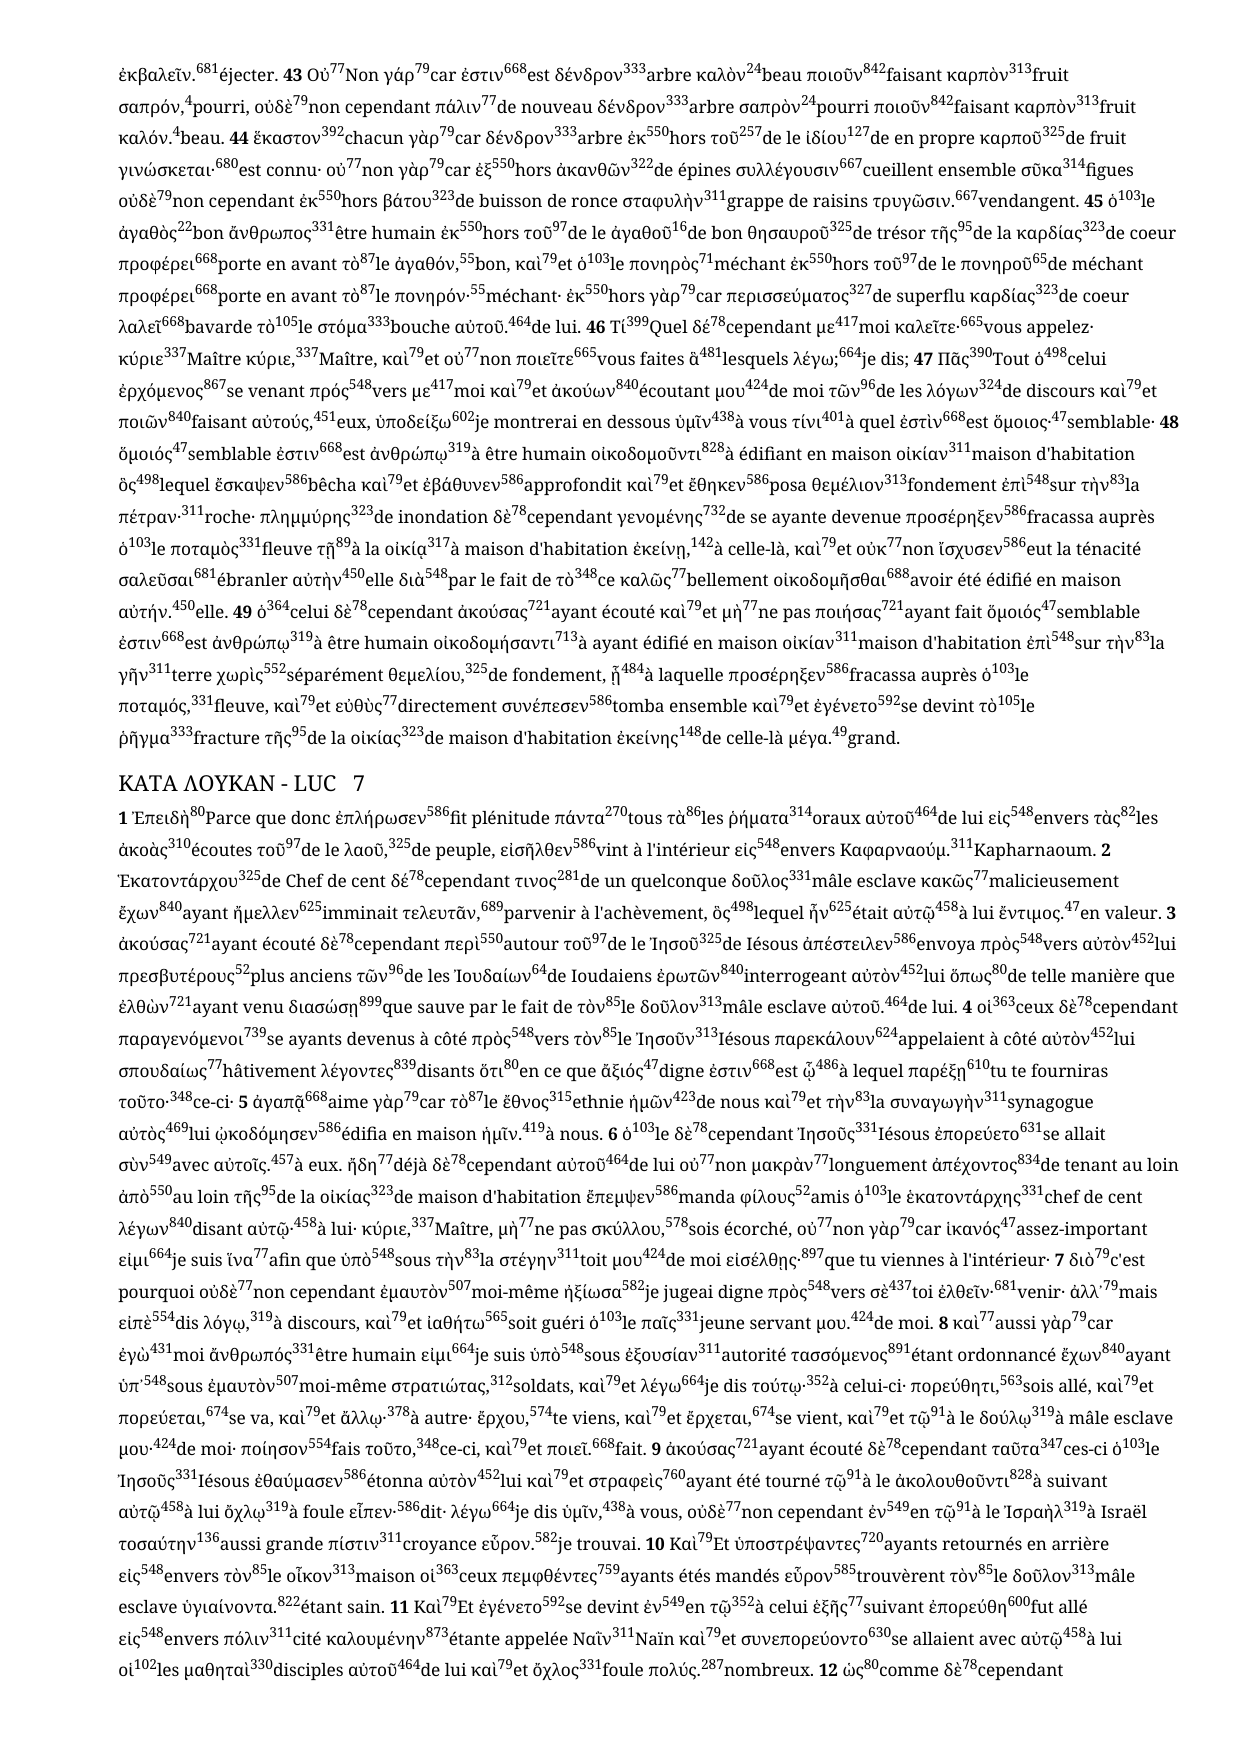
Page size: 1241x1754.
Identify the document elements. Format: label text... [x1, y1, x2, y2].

text 1 Ἐπειδὴ80Parce que donc ἐπλήρωσεν586fit plénitude πάντα270tous τὰ86les ῥήματα314oraux αὐτοῦ464de lui εἰς548envers τὰς82les ἀκοὰς310écoutes τοῦ97de le λαοῦ,325de peuple, εἰσῆλθεν586vint à l'intérieur εἰς548envers Καφαρναούμ.311Kapharnaoum. 2 Ἑκατοντάρχου325de Chef de cent δέ78cependant τινος281de un quelconque δοῦλος331mâle esclave κακῶς77malicieusement ἔχων840ayant ἤμελλεν625imminait τελευτᾶν,689parvenir à l'achèvement, ὃς498lequel ἦν625était αὐτῷ458à lui ἔντιμος.47en valeur. 3 ἀκούσας721ayant écouté δὲ78cependant περὶ550autour τοῦ97de le Ἰησοῦ325de Iésous ἀπέστειλεν586envoya πρὸς548vers αὐτὸν452lui πρεσβυτέρους52plus anciens τῶν96de les Ἰουδαίων64de Ioudaiens ἐρωτῶν840interrogeant αὐτὸν452lui ὅπως80de telle manière que ἐλθὼν721ayant venu διασώσῃ899que sauve par le fait de τὸν85le δοῦλον313mâle esclave αὐτοῦ.464de lui. 4 οἱ363ceux δὲ78cependant παραγενόμενοι739se ayants devenus à côté πρὸς548vers τὸν85le Ἰησοῦν313Iésous παρεκάλουν624appelaient à côté αὐτὸν452lui σπουδαίως77hâtivement λέγοντες839disants ὅτι80en ce que ἄξιός47digne ἐστιν668est ᾧ486à lequel παρέξῃ610tu te fourniras τοῦτο·348ce-ci· 5 ἀγαπᾷ668aime γὰρ79car τὸ87le ἔθνος315ethnie ἡμῶν423de nous καὶ79et τὴν83la συναγωγὴν311synagogue αὐτὸς469lui ᾠκοδόμησεν586édifia en maison ἡμῖν.419à nous. 6 ὁ103le δὲ78cependant Ἰησοῦς331Iésous ἐπορεύετο631se allait σὺν549avec αὐτοῖς.457à eux. ἤδη77déjà δὲ78cependant αὐτοῦ464de lui οὐ77non μακρὰν77longuement ἀπέχοντος834de tenant au loin ἀπὸ550au loin τῆς95de la οἰκίας323de maison d'habitation ἔπεμψεν586manda φίλους52amis ὁ103le ἑκατοντάρχης331chef de cent λέγων840disant αὐτῷ·458à lui· κύριε,337Maître, μὴ77ne pas σκύλλου,578sois écorché, οὐ77non γὰρ79car ἱκανός47assez-important εἰμι664je suis ἵνα77afin que ὑπὸ548sous τὴν83la στέγην311toit μου424de moi εἰσέλθῃς·897que tu viennes à l'intérieur· 7 διὸ79c'est pourquoi οὐδὲ77non cependant ἐμαυτὸν507moi-même ἠξίωσα582je jugeai digne πρὸς548vers σὲ437toi ἐλθεῖν·681venir· ἀλλ᾽79mais εἰπὲ554dis λόγῳ,319à discours, καὶ79et ἰαθήτω565soit guéri ὁ103le παῖς331jeune servant μου.424de moi. 8 καὶ77aussi γὰρ79car ἐγὼ431moi ἄνθρωπός331être humain εἰμι664je suis ὑπὸ548sous ἐξουσίαν311autorité τασσόμενος891étant ordonnancé ἔχων840ayant ὑπ᾽548sous ἐμαυτὸν507moi-même στρατιώτας,312soldats, καὶ79et λέγω664je dis τούτῳ·352à celui-ci· πορεύθητι,563sois allé, καὶ79et πορεύεται,674se va, καὶ79et ἄλλῳ·378à autre· ἔρχου,574te viens, καὶ79et ἔρχεται,674se vient, καὶ79et τῷ91à le δούλῳ319à mâle esclave μου·424de moi· ποίησον554fais τοῦτο,348ce-ci, καὶ79et ποιεῖ.668fait. 9 ἀκούσας721ayant écouté δὲ78cependant ταῦτα347ces-ci ὁ103le Ἰησοῦς331Iésous ἐθαύμασεν586étonna αὐτὸν452lui καὶ79et στραφεὶς760ayant été tourné τῷ91à le ἀκολουθοῦντι828à suivant αὐτῷ458à lui ὄχλῳ319à foule εἶπεν·586dit· λέγω664je dis ὑμῖν,438à vous, οὐδὲ77non cependant ἐν549en τῷ91à le Ἰσραὴλ319à Israël τοσαύτην136aussi grande πίστιν311croyance εὗρον.582je trouvai. 10 Καὶ79Et ὑποστρέψαντες720ayants retournés en arrière εἰς548envers τὸν85le οἶκον313maison οἱ363ceux πεμφθέντες759ayants étés mandés εὗρον585trouvèrent τὸν85le δοῦλον313mâle esclave ὑγιαίνοντα.822étant sain. 11 Καὶ79Et ἐγένετο592se devint ἐν549en τῷ352à celui ἑξῆς77suivant ἐπορεύθη600fut allé εἰς548envers πόλιν311cité καλουμένην873étante appelée Ναῒν311Naïn καὶ79et συνεπορεύοντο630se allaient avec αὐτῷ458à lui οἱ102les μαθηταὶ330disciples αὐτοῦ464de lui καὶ79et ὄχλος331foule πολύς.287nombreux. 12 ὡς80comme δὲ78cependant ἤγγισεν586approcha τῇ89à la πύλῃ317à porche τῆς95de la πόλεως,323de cité, καὶ79et ἰδοὺ306voici ἐξεκομίζετο636était pris soigneusement au dehors τεθνηκὼς783ayant mort μονογενὴς71monogène υἱὸς331fils τῇ89à la μητρὶ317à mère αὐτοῦ464de lui καὶ79et αὐτὴ467elle ἦν625était χήρα,329veuve, καὶ79et ὄχλος331foule τῆς95de la πόλεως323de cité ἱκανὸς71assez-important ἦν625était σὺν549avec αὐτῇ.456à elle. 13 καὶ79et ἰδὼν721ayant vu αὐτὴν450elle ὁ103le κύριος331Maître ἐσπλαγχνίσθη600fut remué aux entrailles ἐπ᾽549sur αὐτῇ456à elle καὶ79et εἶπεν586dit αὐτῇ·456à elle· μὴ77ne pas κλαῖε.570pleure. 14 καὶ79et προσελθὼν721ayant venu vers ἥψατο592se toucha τῆς95de la σοροῦ,323de cercueil, οἱ363ceux δὲ78cependant βαστάζοντες839mettants en charge ἔστησαν,585dressèrent, καὶ79et εἶπεν·586dit· νεανίσκε,337adolescent, σοὶ439à toi λέγω,664je dis, ἐγέρθητι.563sois éveillé. 15 καὶ79et ἀνεκάθισεν586assit de bas en haut ὁ103le νεκρὸς71mort καὶ79et ἤρξατο592se origina λαλεῖν,689bavarder, καὶ79et ἔδωκεν586donna αὐτὸν452lui τῇ89à la μητρὶ317à mère αὐτοῦ.464de lui. 16 ἔλαβεν586prit δὲ78cependant φόβος331effroi πάντας372tous καὶ79et ἐδόξαζον624glorifiaient τὸν85le θεὸν313Dieu λέγοντες839disants ὅτι80en ce que προφήτης331prophète μέγας22grand ἠγέρθη600fut éveillé ἐν549en ἡμῖν419à nous καὶ79et ὅτι80en ce que ἐπεσκέψατο592se rendit supervision ὁ103le θεὸς331Dieu τὸν85le λαὸν313peuple αὐτοῦ.464de lui. 17 καὶ79et ἐξῆλθεν586sortit ὁ103le λόγος331discours οὗτος156celui-ci ἐν549en ὅλῃ273à toute entière τῇ89à la Ἰουδαίᾳ317à Ioudaia περὶ550autour αὐτοῦ464de lui καὶ79et πάσῃ273à toute τῇ89à la περιχώρῳ.57à région alentour. 18 Καὶ79Et ἀπήγγειλαν585rapportèrent annonce Ἰωάννῃ319à Ioannes οἱ102les μαθηταὶ330disciples αὐτοῦ464de lui περὶ550autour πάντων282de tous τούτων.359de ces-ci. καὶ79et προσκαλεσάμενος740se ayant appelé auprès δύο52deux τινὰς268des quelconques τῶν96de les μαθητῶν324de disciples αὐτοῦ464de lui ὁ103le Ἰωάννης331Ioannes 19 ἔπεμψεν586manda πρὸς548vers τὸν85le κύριον313Maître λέγων·840disant· σὺ448toi εἶ666tu es ὁ364celui ἐρχόμενος867se venant ἢ79ou ἄλλον373autre προσδοκῶμεν;916que nous attendions; 20 παραγενόμενοι739se ayants devenus à côté δὲ78cependant πρὸς548vers αὐτὸν452lui οἱ102les ἄνδρες330hommes εἶπαν·585dirent· Ἰωάννης331Ioannes ὁ103le βαπτιστὴς331Baptiseur ἀπέστειλεν586envoya ἡμᾶς416nous πρὸς548vers σὲ437toi λέγων·840disant· σὺ448toi εἶ666tu es ὁ364celui ἐρχόμενος867se venant ἢ79ou ἄλλον373autre προσδοκῶμεν;916que nous attendions; 21 ἐν549en ἐκείνῃ142à celle-là τῇ89à la ὥρᾳ317à heure ἐθεράπευσεν586soigna πολλοὺς372nombreux ἀπὸ550au loin νόσων322de maladies καὶ79et μαστίγων322de fouets καὶ79et πνευμάτων326de souffles πονηρῶν17de méchants καὶ79et τυφλοῖς58à aveugles πολλοῖς274à nombreux ἐχαρίσατο592se fit grâce βλέπειν.689regarder. 22 καὶ79et ἀποκριθεὶς760ayant été répondu εἶπεν586dit αὐτοῖς·457à eux· πορευθέντες759ayants étés allés ἀπαγγείλατε553rapportez annonce Ἰωάννῃ319à Ioannes ἃ481lesquels εἴδετε583vous vîtes καὶ79et ἠκούσατε·583vous écoutâtes· τυφλοὶ70aveugles ἀναβλέπουσιν,667regardent de bas en haut, χωλοὶ70boiteux περιπατοῦσιν,667piétinent autour, λεπροὶ70lépreux καθαρίζονται679sont purifiés καὶ79et κωφοὶ70sourds muets ἀκούουσιν,667écoutent, νεκροὶ70morts ἐγείρονται,679sont éveillés, πτωχοὶ70pauvres εὐαγγελίζονται·679sont évangélisés· 23 καὶ79et μακάριός47bienheureux ἐστιν668est ὃς498lequel ἐὰν340si le cas échéant μὴ77ne pas σκανδαλισθῇ911que soit scandalisé ἐν549en ἐμοί.420à moi. 24 Ἀπελθόντων715de Ayants éloignés δὲ78cependant τῶν96de les ἀγγέλων324de messagers Ἰωάννου325de Ioannes ἤρξατο592se origina λέγειν689dire πρὸς548vers τοὺς84les ὄχλους312foules περὶ550autour Ἰωάννου·325de Ioannes· τί399quel ἐξήλθατε583vous sortîtes εἰς548envers τὴν83la ἔρημον51déserte θεάσασθαι;682se contempler; κάλαμον313calame ὑπὸ550sous ἀνέμου325de vent σαλευόμενον;875étant ébranlé; 25 ἀλλὰ79mais τί399quel ἐξήλθατε583vous sortîtes ἰδεῖν;681voir; ἄνθρωπον313être humain ἐν549en μαλακοῖς11à moelleux ἱματίοις320à himations ἠμφιεσμένον;796ayant été revêtu autour; ἰδοὺ306voici οἱ363ceux ἐν549en ἱματισμῷ319à habillement d'himation ἐνδόξῳ10à glorieux καὶ79et τρυφῇ317à délicatesse ὑπάρχοντες839subsistants ἐν549en τοῖς92à les βασιλείοις60à royaux εἰσίν.667sont. 26 ἀλλὰ79mais τί399quel ἐξήλθατε583vous sortîtes ἰδεῖν;681voir; προφήτην;313prophète; ναὶ304oui λέγω664je dis ὑμῖν,438à vous, καὶ79et περισσότερον53plus surabondant προφήτου.325de prophète. 27 οὗτός364celui-ci ἐστιν668est περὶ550autour οὗ492de lequel γέγραπται·654a été graphé· ἰδοὺ306voici ἀποστέλλω664j'envoie τὸν85le ἄγγελόν313messager μου424de moi πρὸ550d'avant προσώπου327de face σου,442de toi, ὃς498lequel κατασκευάσει606préparera de haut en bas τὴν83la ὁδόν311chemin σου442de toi ἔμπροσθέν552en devers σου.442de toi. 28 λέγω664je dis ὑμῖν,438à vous, μείζων22plus grand ἐν549en γεννητοῖς58à engendrés γυναικῶν322de femmes Ἰωάννου325de Ioannes οὐδείς390aucun ἐστιν·668est· ὁ103le δὲ78cependant μικρότερος71plus petit ἐν549en τῇ89à la βασιλείᾳ317à royauté τοῦ97de le θεοῦ325de Dieu μείζων47plus grand αὐτοῦ464de lui ἐστιν.668est. 29 Καὶ79Et πᾶς287tout ὁ103le λαὸς331peuple ἀκούσας721ayant écouté καὶ79et οἱ102les τελῶναι330collecteurs de taxes ἐδικαίωσαν585justifièrent τὸν85le θεὸν313Dieu βαπτισθέντες759ayants étés baptisés τὸ87le βάπτισμα315baptême Ἰωάννου·325de Ioannes· 30 οἱ102les δὲ78cependant Φαρισαῖοι330Pharisiens καὶ79et οἱ102les νομικοὶ70légistes τὴν83la βουλὴν311dessein τοῦ97de le θεοῦ325de Dieu ἠθέτησαν585démirent εἰς548envers ἑαυτοὺς527eux-mêmes μὴ77ne pas βαπτισθέντες759ayants étés baptisés ὑπ᾽550sous αὐτοῦ.464de lui. 31 Τίνι402à Quel οὖν79donc ὁμοιώσω602je rendrai semblable τοὺς84les ἀνθρώπους312êtres humains τῆς95de la γενεᾶς323de génération ταύτης148de celle-ci καὶ79et τίνι402à quel εἰσὶν667sont ὅμοιοι;46semblables; 32 ὅμοιοί46semblables εἰσιν667sont παιδίοις320à petits enfants τοῖς353à ces ἐν549en ἀγορᾷ317à agora καθημένοις856à se étants assis καὶ79et προσφωνοῦσιν829à voixants auprès ἀλλήλοις503à les uns les autres ἃ499lesquels λέγει·668dit· ηὐλήσαμεν581nous flûtâmes ὑμῖν438à vous καὶ79et οὐκ77non ὠρχήσασθε,589vous vous dansâtes, ἐθρηνήσαμεν581nous fîmes des thrènes καὶ79et οὐκ77non ἐκλαύσατε.583vous pleurâtes. 33 ἐλήλυθεν642a venu γὰρ79car Ἰωάννης331Ioannes ὁ103le βαπτιστὴς331Baptiseur μὴ79ne pas ἐσθίων840mangeant ἄρτον313pain μήτε79et ni πίνων840buvant οἶνον,313vin, καὶ79et λέγετε·665vous dites· δαιμόνιον315démon ἔχει.668a. 34 ἐλήλυθεν642a venu ὁ103le υἱὸς331fils τοῦ97de le ἀνθρώπου325de être humain ἐσθίων840mangeant καὶ79et πίνων,840buvant, καὶ79et λέγετε·665vous dites· ἰδοὺ306voici ἄνθρωπος331être humain φάγος331glouton καὶ79et οἰνοπότης,331buveur de vin, φίλος71ami τελωνῶν324de collecteurs de taxes καὶ79et ἁμαρτωλῶν.64de fauteurs. 35 καὶ79et ἐδικαιώθη600fut justifié ἡ101la σοφία329sagesse ἀπὸ550au loin πάντων282de tous τῶν98de les τέκνων326de enfants αὐτῆς.462de elle. 36 Ἠρώτα625Interrogeait δέ78cependant τις390un quelconque αὐτὸν452lui τῶν96de les Φαρισαίων324de Pharisiens ἵνα80afin que φάγῃ899que mange μετ᾽550avec αὐτοῦ,464de lui, καὶ79et εἰσελθὼν721ayant venu à l'intérieur εἰς548envers τὸν85le οἶκον313maison τοῦ97de le Φαρισαίου325de Pharisien κατεκλίθη.600fut cliné de haut en bas. 37 καὶ79et ἰδοὺ306voici γυνὴ329femme ἥτις496laquelle une quelconque ἦν625était ἐν549en τῇ89à la πόλει317à cité ἁμαρτωλός,45fauteuse, καὶ79et ἐπιγνοῦσα719ayante reconnue ὅτι80en ce que κατάκειται674se couche de haut en bas ἐν549en τῇ89à la οἰκίᾳ317à maison d'habitation τοῦ97de le Φαρισαίου,325de Pharisien, κομίσασα719ayante prise soigneusement ἀλάβαστρον315alabastre μύρου327de onguent 38 καὶ79et στᾶσα719ayante dressée ὀπίσω77derrière παρὰ548à côté τοὺς84les πόδας312pieds αὐτοῦ464de lui κλαίουσα838pleurante τοῖς92à les δάκρυσιν320à larmes ἤρξατο592se origina βρέχειν689pleuvoir τοὺς84les πόδας312pieds αὐτοῦ464de lui καὶ79et ταῖς88à les θριξὶν316à cheveux τῆς95de la κεφαλῆς323de tête αὐτῆς462de elle ἐξέμασσεν625essuyait καὶ79et κατεφίλει625affectionnait de haut en bas τοὺς84les πόδας312pieds αὐτοῦ464de lui καὶ79et ἤλειφεν625huilait τῷ93à le μύρῳ.321à onguent. 39 ἰδὼν721ayant vu δὲ78cependant ὁ103le Φαρισαῖος331Pharisien ὁ364celui καλέσας721ayant appelé αὐτὸν452lui εἶπεν586dit ἐν549en ἑαυτῷ533à lui-même λέγων·840disant· οὗτος364celui-ci εἰ80si ἦν625était προφήτης,331prophète, ἐγίνωσκεν625connaissait ἂν340le cas échéant τίς408quelle καὶ79et ποταπὴ172de quelle sorte ἡ101la γυνὴ329femme ἥτις496laquelle une quelconque ἅπτεται674se touche αὐτοῦ,464de lui, ὅτι80en ce que ἁμαρτωλός45fauteuse ἐστιν.668est. 40 Καὶ79Et ἀποκριθεὶς760ayant été répondu ὁ103le Ἰησοῦς331Iésous εἶπεν586dit πρὸς548vers αὐτόν·452lui· Σίμων,337Simon, ἔχω664j'ai σοί439à toi τι375un quelconque εἰπεῖν.681dire. ὁ469celui δέ·78cependant· διδάσκαλε,337enseignant, εἰπέ,554dis, φησίν.668déclare. 41 δύο196deux χρεοφειλέται330débiteurs de dettes ἦσαν624étaient δανιστῇ319à prêteur τινι·275à un quelconque· ὁ103le εἷς71un ὤφειλεν625devait δηνάρια314deniers πεντακόσια,180cinq cents, ὁ103le δὲ78cependant ἕτερος390autre-différent πεντήκοντα.54cinquante. 42 μὴ77ne pas ἐχόντων833de ayants αὐτῶν463de eux ἀποδοῦναι681redonner ἀμφοτέροις377à tous deux ἐχαρίσατο.592se fit grâce. τίς410quel οὖν79donc αὐτῶν463de eux πλεῖον73plus nombreusement ἀγαπήσει606aimera αὐτόν;452lui; 43 ἀποκριθεὶς760ayant été répondu Σίμων331Simon εἶπεν·586dit· ὑπολαμβάνω664je prends en dessous ὅτι80en ce que ᾧ486à lequel τὸ87le πλεῖον6plus nombreusement ἐχαρίσατο.592se fit grâce. ὁ469celui δὲ78cependant εἶπεν586dit αὐτῷ·458à lui· ὀρθῶς77droitement ἔκρινας.584tu jugeas. 44 καὶ79et στραφεὶς760ayant été tourné πρὸς548vers τὴν83la γυναῖκα311femme τῷ91à le Σίμωνι319à Simon ἔφη·625déclarait· βλέπεις666tu regardes ταύτην136celle-ci τὴν83la γυναῖκα;311femme; εἰσῆλθόν582je vins à l'intérieur σου442de toi εἰς548envers τὴν83la οἰκίαν,311maison d'habitation, ὕδωρ315eau μοι420à moi ἐπὶ548sur πόδας312pieds οὐκ77non ἔδωκας·584tu donnas· αὕτη362celle-ci δὲ78cependant τοῖς92à les δάκρυσιν320à larmes ἔβρεξέν586plut μου424de moi τοὺς84les πόδας312pieds καὶ79et ταῖς88à les θριξὶν316à cheveux αὐτῆς462de elle ἐξέμαξεν.586essuya. 45 φίλημά315embrassade μοι420à moi οὐκ77non ἔδωκας·584tu donnas· αὕτη362celle-ci δὲ78cependant ἀφ᾽550au loin ἧς490de laquelle εἰσῆλθον582je vins à l'intérieur οὐ77non διέλιπεν586laissa séparation καταφιλοῦσά838affectionnante de haut en bas μου424de moi τοὺς84les πόδας.312pieds. 46 ἐλαίῳ321à huile d'olive τὴν83la κεφαλήν311tête μου424de moi οὐκ77non ἤλειψας·584tu huilas· αὕτη362celle-ci δὲ78cependant μύρῳ321à onguent ἤλειψεν586huila τοὺς84les πόδας312pieds μου.424de moi. 47 οὗ494de lequel χάριν552en grâce de λέγω664je dis σοι,439à toi, ἀφέωνται653ont été abandonnés αἱ100les ἁμαρτίαι328fautes αὐτῆς462de elle αἱ100les πολλαί,284nombreuses, ὅτι80en ce que ἠγάπησεν586aima πολύ·375nombreux· ᾧ486à lequel δὲ78cependant ὀλίγον77peu ἀφίεται,680est abandonné, ὀλίγον77peu ἀγαπᾷ.668aime. 48 εἶπεν586dit δὲ78cependant αὐτῇ·456à elle· ἀφέωνταί653ont été abandonnés σου442de toi αἱ100les ἁμαρτίαι.328fautes. 49 Καὶ79Et ἤρξαντο591se originèrent οἱ363ceux συνανακείμενοι866se couchants de bas en haut ensemble λέγειν689dire ἐν549en ἑαυτοῖς·532à eux-mêmes· τίς410quel οὗτός364celui-ci ἐστιν668est ὃς498lequel καὶ77aussi ἁμαρτίας310fautes ἀφίησιν;668abandonne; 50 εἶπεν586dit δὲ78cependant πρὸς548vers τὴν83la γυναῖκα·311femme· ἡ101la πίστις329croyance σου442de toi σέσωκέν642a sauvé σε·437toi· πορεύου574te va εἰς548envers εἰρήνην.311paix. [118, 802, 1181, 1682]
text 1 Ἐγένετο592Se devint δὲ78cependant ἐν549en σαββάτῳ321à sabbat διαπορεύεσθαι690se aller à travers αὐτὸν452lui διὰ550par σπορίμων,66de champs ensemencés, καὶ79et ἔτιλλον624épilaient οἱ102les μαθηταὶ330disciples αὐτοῦ464de lui καὶ79et ἤσθιον624mangeaient τοὺς84les στάχυας312épis ψώχοντες839froissants ταῖς248à les χερσίν.316à mains. 2 τινὲς389des quelconques δὲ78cependant τῶν96de les Φαρισαίων324de Pharisiens εἶπαν·585dirent· τί399quel ποιεῖτε665vous faites ὃ500lequel οὐκ77non ἔξεστιν668est permis τοῖς92à les σάββασιν;320à sabbats; 3 καὶ79et ἀποκριθεὶς760ayant été répondu πρὸς548vers αὐτοὺς451eux εἶπεν586dit ὁ103le Ἰησοῦς·331Iésous· οὐδὲ77non cependant τοῦτο348ce-ci ἀνέγνωτε583vous prîtes connaissance ὃ482lequel ἐποίησεν586fit Δαυὶδ331Dauid ὅτε80lorsque ἐπείνασεν586eut faim αὐτὸς469lui καὶ79et οἱ363ceux μετ᾽550avec αὐτοῦ464de lui [ὄντες],839[étants], 4 [ὡς]77[comme] εἰσῆλθεν586vint à l'intérieur εἰς548envers τὸν85le οἶκον313maison τοῦ97de le θεοῦ325de Dieu καὶ79et τοὺς84les ἄρτους312pains τῆς95de la προθέσεως323de proposition λαβὼν721ayant pris ἔφαγεν586mangea καὶ79et ἔδωκεν586donna τοῖς351à ceux μετ᾽550avec αὐτοῦ,464de lui, οὓς479lesquels οὐκ77non ἔξεστιν668est permis φαγεῖν681manger εἰ551si μὴ77ne pas μόνους114seuls τοὺς84les ἱερεῖς;312sacrificateurs; 5 καὶ79et ἔλεγεν625disait αὐτοῖς·457à eux· κύριός331Maître ἐστιν668est τοῦ99de le σαββάτου327de sabbat ὁ103le υἱὸς331fils τοῦ97de le ἀνθρώπου.325de être humain. 6 Ἐγένετο592Se devint δὲ78cependant ἐν549en ἑτέρῳ123à autre-différent σαββάτῳ321à sabbat εἰσελθεῖν681venir à l'intérieur αὐτὸν452lui εἰς548envers τὴν83la συναγωγὴν311synagogue καὶ79et διδάσκειν.689enseigner. καὶ79et ἦν625était ἄνθρωπος331être humain ἐκεῖ77là καὶ79et ἡ101la χεὶρ329main αὐτοῦ464de lui ἡ101la δεξιὰ20droite ἦν625était ξηρά.45sèche. 7 παρετηροῦντο630se épiaient δὲ78cependant αὐτὸν452lui οἱ102les γραμματεῖς330lettrés καὶ79et οἱ102les Φαρισαῖοι330Pharisiens εἰ80si ἐν549en τῷ93à le σαββάτῳ321à sabbat θεραπεύσει,606soignera, ἵνα80afin que εὕρωσιν898que trouvent κατηγορεῖν689accuser αὐτοῦ.464de lui. 8 αὐτὸς469lui δὲ78cependant ᾔδει659avait su τοὺς84les διαλογισμοὺς312calculs au-travers αὐτῶν,463de eux, εἶπεν586dit δὲ78cependant τῷ91à le ἀνδρὶ319à homme τῷ352à celui ξηρὰν51sèche ἔχοντι828à ayant τὴν83la χεῖρα·311main· ἔγειρε570éveille καὶ79et στῆθι554dresse εἰς548envers τὸ87le μέσον·55au milieu· καὶ79et ἀναστὰς721ayant redressé ἔστη.586dressa. 9 εἶπεν586dit δὲ78cependant ὁ103le Ἰησοῦς331Iésous πρὸς548vers αὐτούς·451eux· ἐπερωτῶ664je surinterroge ὑμᾶς436vous εἰ80si ἔξεστιν668est permis τῷ93à le σαββάτῳ321à sabbat ἀγαθοποιῆσαι681faire bon ἢ79ou κακοποιῆσαι,681faire mal, ψυχὴν311âme σῶσαι681sauver ἢ79ou ἀπολέσαι;681perdre au loin; 10 καὶ79et περιβλεψάμενος740se ayant regardé autour πάντας268tous αὐτοὺς451eux εἶπεν586dit αὐτῷ·458à lui· ἔκτεινον554étends τὴν83la χεῖρά311main σου.442de toi. ὁ469celui δὲ78cependant ἐποίησεν586fit καὶ79et ἀποκατεστάθη600fut reconstitué ἡ101la χεὶρ329main αὐτοῦ.464de lui. 11 αὐτοὶ468eux δὲ78cependant ἐπλήσθησαν599furent rempli ἀνοίας323de inintelligence καὶ79et διελάλουν624bavardaient en séparant πρὸς548vers ἀλλήλους501les uns les autres τί399quel ἂν340le cas échéant ποιήσαιεν693que fassent τῷ91à le Ἰησοῦ.319à Iésous. 12 Ἐγένετο592Se devint δὲ78cependant ἐν549en ταῖς88à les ἡμέραις316à journées ταύταις141à celles-ci ἐξελθεῖν681sortir αὐτὸν452lui εἰς548envers τὸ87le ὄρος315montagne προσεύξασθαι,682se prier, καὶ79et ἦν625était διανυκτερεύων840passant toute la nuit ἐν549en τῇ89à la προσευχῇ317à prière τοῦ97de le θεοῦ.325de Dieu. 13 Καὶ79Et ὅτε80lorsque ἐγένετο592se devint ἡμέρα,329journée, προσεφώνησεν586voixa auprès τοὺς84les μαθητὰς312disciples αὐτοῦ,464de lui, καὶ79et ἐκλεξάμενος740se ayant élu ἀπ᾽550au loin αὐτῶν463de eux δώδεκα,52douze, οὓς479lesquels καὶ77aussi ἀποστόλους312envoyés ὠνόμασεν·586nomma· 14 Σίμωνα313Simon ὃν480lequel καὶ77aussi ὠνόμασεν586nomma Πέτρον,313Pierre, καὶ79et Ἀνδρέαν313André τὸν85le ἀδελφὸν313frère αὐτοῦ,464de lui, καὶ79et Ἰάκωβον313Iakobos καὶ79et Ἰωάννην313Ioannes καὶ79et Φίλιππον313Philippe καὶ79et Βαρθολομαῖον313Bar-Tolomaï 15 καὶ79et Μαθθαῖον313Matthaios καὶ79et Θωμᾶν313Thomas καὶ79et Ἰάκωβον313Iakobos Ἁλφαίου325de Alphaios καὶ79et Σίμωνα313Simon τὸν346celui καλούμενον875étant appelé ζηλωτὴν313zélote 16 καὶ79et Ἰούδαν313Iouda Ἰακώβου325de Iakobos καὶ79et Ἰούδαν313Iouda Ἰσκαριώθ,313Iskariote, ὃς498lequel ἐγένετο592se devint προδότης.331traître. 17 Καὶ79Et καταβὰς721ayant descendu μετ᾽550avec αὐτῶν463de eux ἔστη586dressa ἐπὶ550sur τόπου325de lieu πεδινοῦ,16de plat, καὶ79et ὄχλος331foule πολὺς287nombreux μαθητῶν324de disciples αὐτοῦ,464de lui, καὶ79et πλῆθος333multitude πολὺ289nombreux τοῦ97de le λαοῦ325de peuple ἀπὸ550au loin πάσης279de toute τῆς95de la Ἰουδαίας323de Ioudaia καὶ79et Ἰερουσαλὴμ323de Ierousalem καὶ79et τῆς95de la παραλίου14de coté de mer Τύρου323de Tyr καὶ79et Σιδῶνος,323de Sidon, 18 οἳ497lesquels ἦλθον585vinrent ἀκοῦσαι681écouter αὐτοῦ464de lui καὶ79et ἰαθῆναι683être guéri ἀπὸ550au loin τῶν94de les νόσων322de maladies αὐτῶν·463de eux· καὶ79et οἱ363ceux ἐνοχλούμενοι890étants remués en foule au-dedans ἀπὸ550au loin πνευμάτων326de souffles ἀκαθάρτων17de impurs ἐθεραπεύοντο,635étaient soigné, 19 καὶ79et πᾶς287tout ὁ103le ὄχλος331foule ἐζήτουν624cherchaient ἅπτεσθαι690se toucher αὐτοῦ,464de lui, ὅτι80en ce que δύναμις329puissance παρ᾽550à côté αὐτοῦ464de lui ἐξήρχετο631se sortait καὶ79et ἰᾶτο631se guérissait πάντας.372tous. 20 Καὶ79Et αὐτὸς469lui ἐπάρας721ayant surélevé τοὺς84les ὀφθαλμοὺς312yeux αὐτοῦ464de lui εἰς548envers τοὺς84les μαθητὰς312disciples αὐτοῦ464de lui ἔλεγεν·625disait· Μακάριοι46Bienheureux οἱ102les πτωχοί,70pauvres, ὅτι80en ce que ὑμετέρα443votres ἐστὶν668est ἡ101la βασιλεία329royauté τοῦ97de le θεοῦ.325de Dieu. 21 μακάριοι46bienheureux οἱ363ceux πεινῶντες839ayants faim νῦν,77maintenant, ὅτι80en ce que χορτασθήσεσθε.616vous serez fourragé. μακάριοι46bienheureux οἱ363ceux κλαίοντες839pleurants νῦν,77maintenant, ὅτι80en ce que γελάσετε.603vous rirez. 22 μακάριοί46bienheureux ἐστε665vous êtes ὅταν80lorsque le cas échéant μισήσωσιν898que haïssent ὑμᾶς436vous οἱ102les ἄνθρωποι330êtres humains καὶ79et ὅταν80lorsque le cas échéant ἀφορίσωσιν898que délimitent ὑμᾶς436vous καὶ79et ὀνειδίσωσιν898que réprouvent καὶ79et ἐκβάλωσιν898que éjectent τὸ87le ὄνομα315nom ὑμῶν441de vous ὡς80comme πονηρὸν55méchant ἕνεκα552à cause τοῦ97de le υἱοῦ325de fils τοῦ97de le ἀνθρώπου·325de être humain· 23 χάρητε562soyez étés de joie ἐν549en ἐκείνῃ142à celle-là τῇ89à la ἡμέρᾳ317à journée καὶ79et σκιρτήσατε,553tressaillez, ἰδοὺ306voici γὰρ79car ὁ103le μισθὸς331salaire ὑμῶν441de vous πολὺς47nombreux ἐν549en τῷ91à le οὐρανῷ·319à ciel· κατὰ548selon τὰ86les αὐτὰ347mêmes γὰρ79car ἐποίουν624faisaient τοῖς90à les προφήταις318à prophètes οἱ102les πατέρες330pères αὐτῶν.463de eux. 24 Πλὴν79Toutefois οὐαὶ304Ouai ὑμῖν438à vous τοῖς90à les πλουσίοις,58à riches, ὅτι80en ce que ἀπέχετε665vous tenez au loin τὴν83la παράκλησιν311appel à côté ὑμῶν.441de vous. 25 οὐαὶ304Ouai ὑμῖν,438à vous, οἱ368ceux ἐμπεπλησμένοι817ayants étés remplis dans νῦν,77maintenant, ὅτι80en ce que πεινάσετε.603vous aurez faim. οὐαί,304Ouai, οἱ368ceux γελῶντες844riants νῦν,77maintenant, ὅτι80en ce que πενθήσετε603vous endeuillerez καὶ79et κλαύσετε.603vous pleurerez. 26 οὐαὶ304Ouai ὅταν80lorsque le cas échéant ὑμᾶς436vous καλῶς77bellement εἴπωσιν898que disent πάντες286tous οἱ102les ἄνθρωποι·330êtres humains· κατὰ548selon τὰ86les αὐτὰ347mêmes γὰρ79car ἐποίουν624faisaient τοῖς90à les ψευδοπροφήταις318à faux prophètes οἱ102les πατέρες330pères αὐτῶν.463de eux. 27 Ἀλλ᾽79Mais ὑμῖν438à vous λέγω664je dis τοῖς351à ceux ἀκούουσιν·827à écoutants· ἀγαπᾶτε569aimez τοὺς84les ἐχθροὺς52ennemis ὑμῶν,441de vous, καλῶς77bellement ποιεῖτε569faites τοῖς351à ceux μισοῦσιν827à haïssants ὑμᾶς,436vous, 28 εὐλογεῖτε569élogiez τοὺς345ceux καταρωμένους848se faisants imprécation de haut en bas ὑμᾶς,436vous, προσεύχεσθε573que vous vous priez περὶ550autour τῶν357de ceux ἐπηρεαζόντων833de calomniants ὑμᾶς.436vous. 29 τῷ352à celui τύπτοντί828à tapant σε437toi ἐπὶ548sur τὴν83la σιαγόνα311mâchoire πάρεχε570fournis καὶ77aussi τὴν83la ἄλλην,371autre, καὶ79et ἀπὸ550au loin τοῦ358de celui αἴροντός834de levant σου442de toi τὸ87le ἱμάτιον315himation καὶ77aussi τὸν85le χιτῶνα313chiton μὴ77ne pas κωλύσῃς.897que tu empêches. 30 Παντὶ378à Tout αἰτοῦντί828à demandant σε437toi δίδου,570donne, καὶ79et ἀπὸ550au loin τοῦ358de celui αἴροντος834de levant τὰ86les σὰ434tiens μὴ77ne pas ἀπαίτει.570redemande au loin. 31 Καὶ79Et καθὼς77de haut en bas comme θέλετε665vous voulez ἵνα80afin que ποιῶσιν920que fassent ὑμῖν438à vous οἱ102les ἄνθρωποι330êtres humains ποιεῖτε569faites αὐτοῖς457à eux ὁμοίως.77semblablement. 32 καὶ79et εἰ80si ἀγαπᾶτε665vous aimez τοὺς345ceux ἀγαπῶντας821aimants ὑμᾶς,436vous, ποία408quelle ὑμῖν438à vous χάρις329grâce ἐστίν;668est; καὶ77aussi γὰρ79car οἱ102les ἁμαρτωλοὶ70fauteurs τοὺς345ceux ἀγαπῶντας821aimants αὐτοὺς451eux ἀγαπῶσιν.667aiment. 33 καὶ77aussi [γὰρ]79[car] ἐὰν80si le cas échéant ἀγαθοποιῆτε918que vous fassiez bon τοὺς345ceux ἀγαθοποιοῦντας821faisants bon ὑμᾶς,436vous, ποία408quelle ὑμῖν438à vous χάρις329grâce ἐστίν;668est; καὶ77aussi οἱ102les ἁμαρτωλοὶ70fauteurs τὸ87le αὐτὸ348même ποιοῦσιν.667font. 34 καὶ79et ἐὰν80si le cas échéant δανίσητε896que vous prêtiez παρ᾽550à côté ὧν491de lesquels ἐλπίζετε665vous espérez λαβεῖν,681prendre, ποία408quelle ὑμῖν438à vous χάρις329grâce [ἐστίν];668[est]; καὶ77aussi ἁμαρτωλοὶ70fauteurs ἁμαρτωλοῖς58à fauteurs δανίζουσιν667prêtent ἵνα80afin que ἀπολάβωσιν898que reçoivent τὰ86les ἴσα.54égaux. 35 πλὴν79toutefois ἀγαπᾶτε569aimez τοὺς84les ἐχθροὺς52ennemis ὑμῶν441de vous καὶ79et ἀγαθοποιεῖτε569faites bon καὶ79et δανίζετε569prêtez μηδὲν375pas un ἀπελπίζοντες·839attendants loin· καὶ79et ἔσται612se sera ὁ103le μισθὸς331salaire ὑμῶν441de vous πολύς,390nombreux, καὶ79et ἔσεσθε609vous vous serez υἱοὶ330fils ὑψίστου,65de très haut, ὅτι80en ce que αὐτὸς469lui χρηστός47utile bon ἐστιν668est ἐπὶ548sur τοὺς84les ἀχαρίστους52ingrats καὶ79et πονηρούς.52méchants. 36 Γίνεσθε573Que vous vous devenez οἰκτίρμονες46compatissants καθὼς77de haut en bas comme [καὶ]79[et] ὁ103le πατὴρ331père ὑμῶν441de vous οἰκτίρμων47compatissant ἐστίν.668est. 37 Καὶ79Et μὴ77ne pas κρίνετε,569jugez, καὶ79et οὐ77non μὴ77ne pas κριθῆτε·908que vous soyez jugé· καὶ79et μὴ77ne pas καταδικάζετε,569exécutez en justice de haut en bas, καὶ79et οὐ77non μὴ77ne pas καταδικασθῆτε.908que vous soyez exécuté en justice de haut en bas. ἀπολύετε,569déliez au loin, καὶ79et ἀπολυθήσεσθε·616vous serez délié au loin· 38 δίδοτε,569donnez, καὶ79et δοθήσεται619sera donné ὑμῖν·438à vous· μέτρον315mesure καλὸν6beau πεπιεσμένον798ayant été serré σεσαλευμένον798ayant été ébranlé ὑπερεκχυννόμενον877étant déversé au-dessus δώσουσιν605donneront εἰς548envers τὸν85le κόλπον313sein ὑμῶν·441de vous· ᾧ146à lequel γὰρ79car μέτρῳ321à mesure μετρεῖτε665vous mesurez ἀντιμετρηθήσεται619sera mesuré en échange ὑμῖν.438à vous. 39 Εἶπεν586Dit δὲ78cependant καὶ77aussi παραβολὴν311parabole αὐτοῖς·457à eux· μήτι340ne serait-ce que δύναται674se peut τυφλὸς71aveugle τυφλὸν53aveugle ὁδηγεῖν;689guider en chemin; οὐχὶ340non pas ἀμφότεροι389tous deux εἰς548envers βόθυνον313fosse ἐμπεσοῦνται;611se tomberont dans; 40 οὐκ77non ἔστιν668est μαθητὴς331disciple ὑπὲρ548au-dessus τὸν85le διδάσκαλον·313enseignant· κατηρτισμένος813ayant été ajusté complètement δὲ78cependant πᾶς390tout ἔσται612se sera ὡς80comme ὁ103le διδάσκαλος331enseignant αὐτοῦ.464de lui. 41 Τί399Quel δὲ78cependant βλέπεις666tu regardes τὸ87le κάρφος315brindille τὸ348ce ἐν549en τῷ91à le ὀφθαλμῷ319à oeil τοῦ97de le ἀδελφοῦ325de frère σου,442de toi, τὴν83la δὲ78cependant δοκὸν311poutre τὴν344celle ἐν549en τῷ251à le ἰδίῳ121à en propre ὀφθαλμῷ319à oeil οὐ77non κατανοεῖς;666tu intelliges complètement; 42 πῶς77comment? δύνασαι672tu te peux λέγειν689dire τῷ91à le ἀδελφῷ319à frère σου·442de toi· ἀδελφέ,337frère, ἄφες554abandonne ἐκβάλω895que j'éjecte τὸ87le κάρφος315brindille τὸ348ce ἐν549en τῷ91à le ὀφθαλμῷ319à oeil σου,442de toi, αὐτὸς524toi-même τὴν83la ἐν549en τῷ91à le ὀφθαλμῷ319à oeil σου442de toi δοκὸν311poutre οὐ77non βλέπων;840regardant; ὑποκριτά,337hypocrite, ἔκβαλε554éjecte πρῶτον77premièrement τὴν83la δοκὸν311poutre ἐκ550hors τοῦ97de le ὀφθαλμοῦ325de oeil σου,442de toi, καὶ79et τότε77alors διαβλέψεις604tu regarderas à travers τὸ87le κάρφος315brindille τὸ348ce ἐν549en τῷ91à le ὀφθαλμῷ319à oeil τοῦ97de le ἀδελφοῦ325de frère σου442de toi ἐκβαλεῖν.681éjecter. 43 Οὐ77Non γάρ79car ἐστιν668est δένδρον333arbre καλὸν24beau ποιοῦν842faisant καρπὸν313fruit σαπρόν,4pourri, οὐδὲ79non cependant πάλιν77de nouveau δένδρον333arbre σαπρὸν24pourri ποιοῦν842faisant καρπὸν313fruit καλόν.4beau. 44 ἕκαστον392chacun γὰρ79car δένδρον333arbre ἐκ550hors τοῦ257de le ἰδίου127de en propre καρποῦ325de fruit γινώσκεται·680est connu· οὐ77non γὰρ79car ἐξ550hors ἀκανθῶν322de épines συλλέγουσιν667cueillent ensemble σῦκα314figues οὐδὲ79non cependant ἐκ550hors βάτου323de buisson de ronce σταφυλὴν311grappe de raisins τρυγῶσιν.667vendangent. 45 ὁ103le ἀγαθὸς22bon ἄνθρωπος331être humain ἐκ550hors τοῦ97de le ἀγαθοῦ16de bon θησαυροῦ325de trésor τῆς95de la καρδίας323de coeur προφέρει668porte en avant τὸ87le ἀγαθόν,55bon, καὶ79et ὁ103le πονηρὸς71méchant ἐκ550hors τοῦ97de le πονηροῦ65de méchant προφέρει668porte en avant τὸ87le πονηρόν·55méchant· ἐκ550hors γὰρ79car περισσεύματος327de superflu καρδίας323de coeur λαλεῖ668bavarde τὸ105le στόμα333bouche αὐτοῦ.464de lui. 46 Τί399Quel δέ78cependant με417moi καλεῖτε·665vous appelez· κύριε337Maître κύριε,337Maître, καὶ79et οὐ77non ποιεῖτε665vous faites ἃ481lesquels λέγω;664je dis; 47 Πᾶς390Tout ὁ498celui ἐρχόμενος867se venant πρός548vers με417moi καὶ79et ἀκούων840écoutant μου424de moi τῶν96de les λόγων324de discours καὶ79et ποιῶν840faisant αὐτούς,451eux, ὑποδείξω602je montrerai en dessous ὑμῖν438à vous τίνι401à quel ἐστὶν668est ὅμοιος·47semblable· 48 ὅμοιός47semblable ἐστιν668est ἀνθρώπῳ319à être humain οἰκοδομοῦντι828à édifiant en maison οἰκίαν311maison d'habitation ὃς498lequel ἔσκαψεν586bêcha καὶ79et ἐβάθυνεν586approfondit καὶ79et ἔθηκεν586posa θεμέλιον313fondement ἐπὶ548sur τὴν83la πέτραν·311roche· πλημμύρης323de inondation δὲ78cependant γενομένης732de se ayante devenue προσέρηξεν586fracassa auprès ὁ103le ποταμὸς331fleuve τῇ89à la οἰκίᾳ317à maison d'habitation ἐκείνῃ,142à celle-là, καὶ79et οὐκ77non ἴσχυσεν586eut la ténacité σαλεῦσαι681ébranler αὐτὴν450elle διὰ548par le fait de τὸ348ce καλῶς77bellement οἰκοδομῆσθαι688avoir été édifié en maison αὐτήν.450elle. 49 ὁ364celui δὲ78cependant ἀκούσας721ayant écouté καὶ79et μὴ77ne pas ποιήσας721ayant fait ὅμοιός47semblable ἐστιν668est ἀνθρώπῳ319à être humain οἰκοδομήσαντι713à ayant édifié en maison οἰκίαν311maison d'habitation ἐπὶ548sur τὴν83la γῆν311terre χωρὶς552séparément θεμελίου,325de fondement, ᾗ484à laquelle προσέρηξεν586fracassa auprès ὁ103le ποταμός,331fleuve, καὶ79et εὐθὺς77directement συνέπεσεν586tomba ensemble καὶ79et ἐγένετο592se devint τὸ105le ῥῆγμα333fracture τῆς95de la οἰκίας323de maison d'habitation ἐκείνης148de celle-là μέγα.49grand. [118, 59, 1181, 749]
text ΚΑΤΑ ΛΟΥΚΑΝ - LUC 7 [118, 768, 1181, 798]
